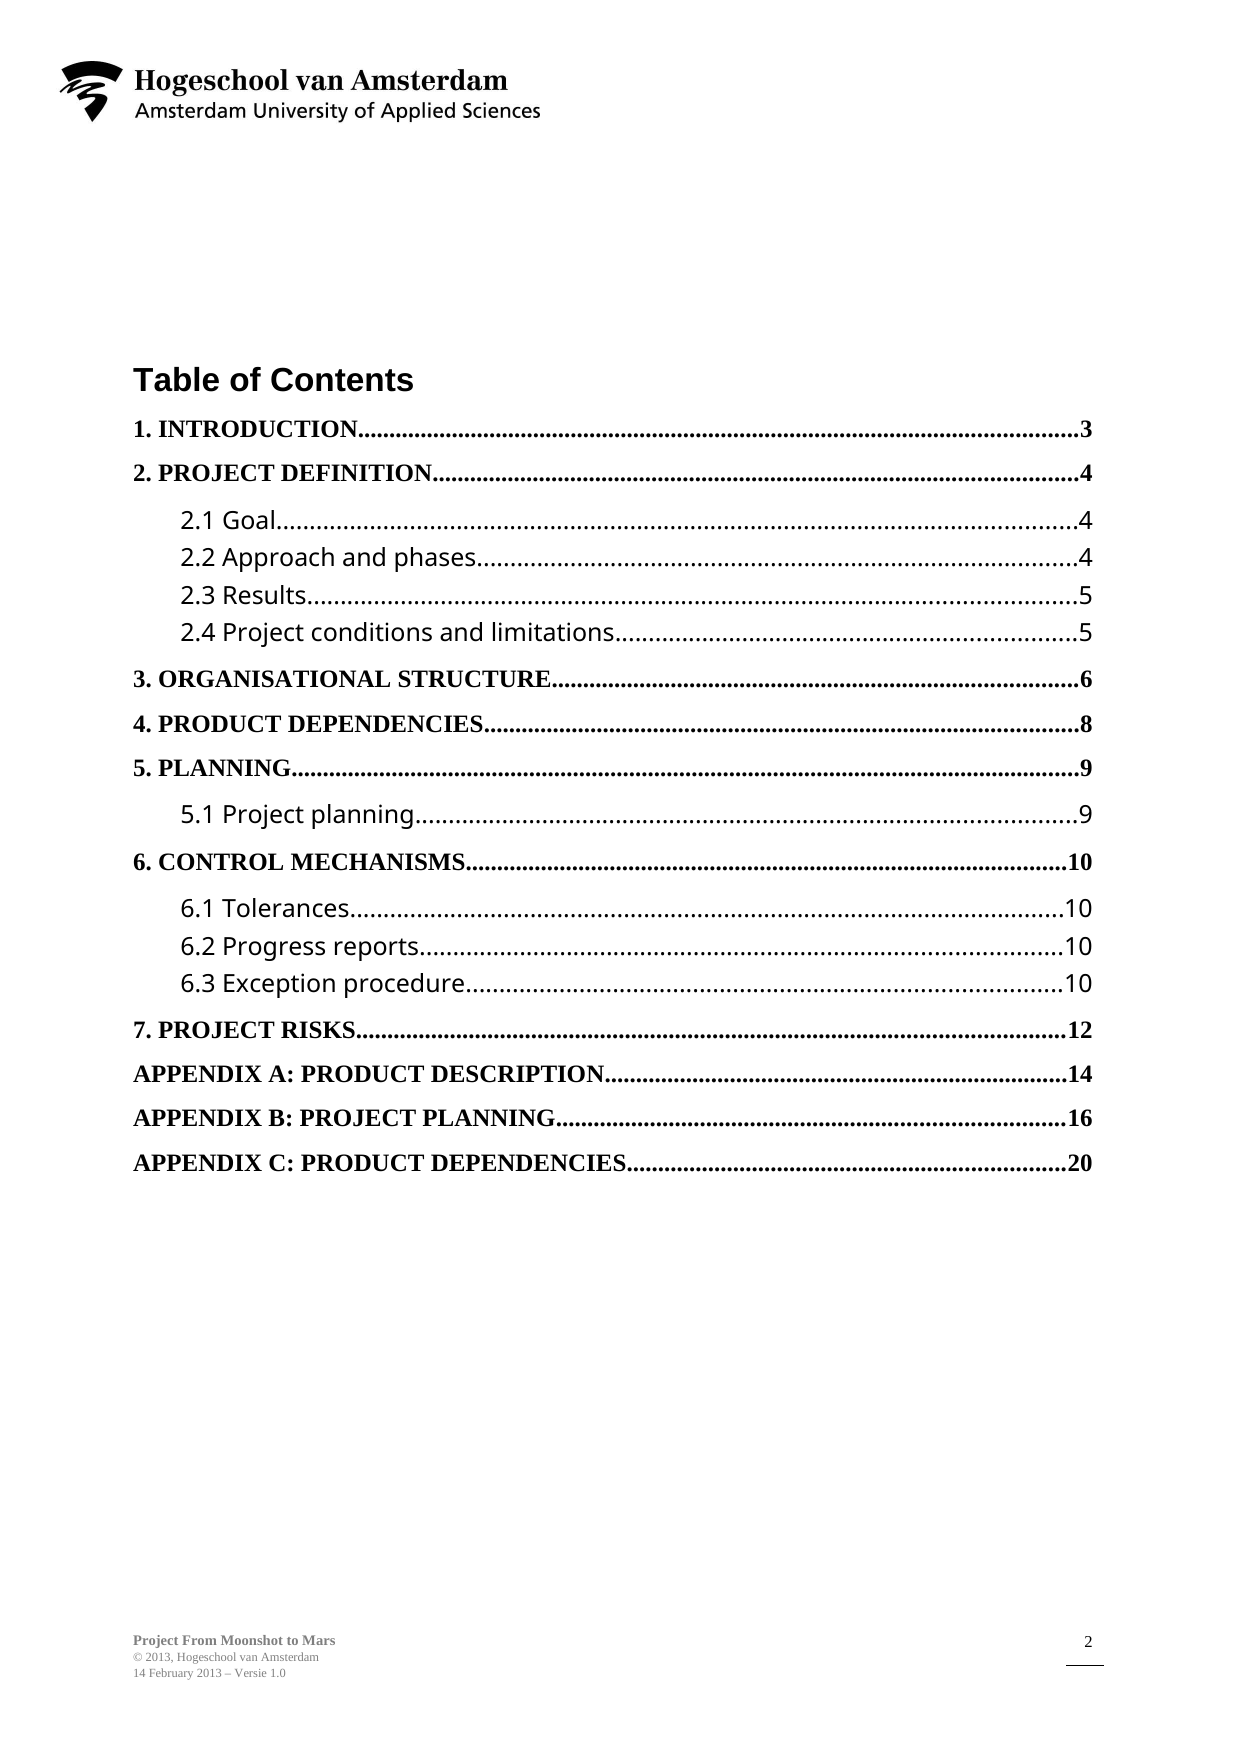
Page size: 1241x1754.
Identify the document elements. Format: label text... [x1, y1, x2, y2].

text 6.3 Exception procedure 10 [180, 966, 1092, 999]
text 6. Control mechanisms 10 [133, 847, 1092, 875]
text 6.2 Progress reports 10 [180, 928, 1092, 962]
text Appendix B: Project planning 16 [133, 1103, 1092, 1132]
text 2.3 Results 5 [180, 577, 1092, 611]
picture [0, 0, 622, 123]
text 7. Project risks 12 [133, 1015, 1092, 1044]
text 5.1 Project planning 9 [180, 797, 1092, 831]
text 2.4 Project conditions and limitations 5 [180, 615, 1092, 649]
text 3. Organisational structure 6 [133, 664, 1092, 693]
text 6.1 Tolerances 10 [180, 891, 1092, 925]
text Appendix C: Product Dependencies 20 [133, 1148, 1092, 1176]
text Appendix A: Product description 14 [133, 1059, 1092, 1088]
text 5. Planning 9 [133, 753, 1092, 781]
subtitle Table of Contents [133, 360, 1092, 398]
text 2.2 Approach and phases 4 [180, 540, 1092, 574]
text 4. Product Dependencies 8 [133, 709, 1092, 737]
text 1. Introduction 3 [133, 414, 1092, 443]
text 2.1 Goal 4 [180, 502, 1092, 537]
text 2. Project Definition 4 [133, 458, 1092, 487]
